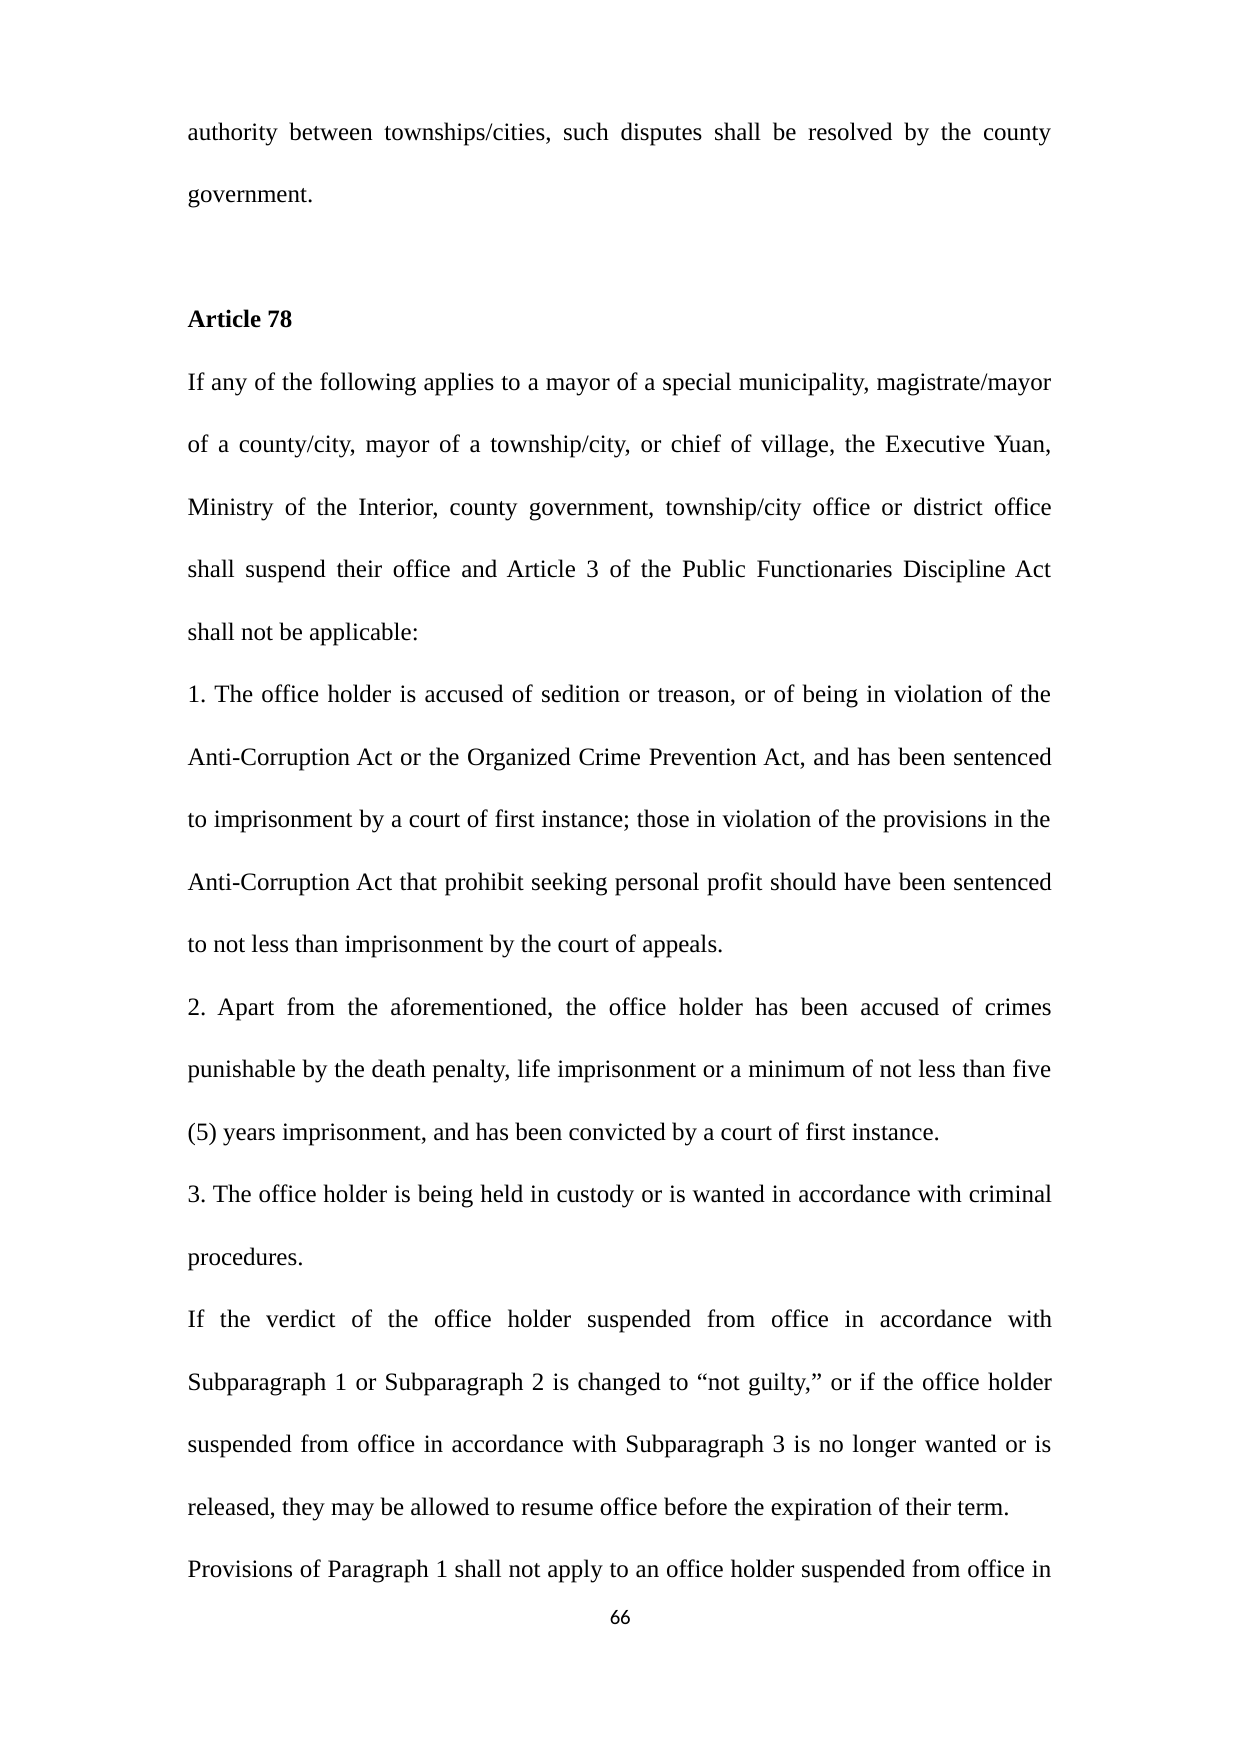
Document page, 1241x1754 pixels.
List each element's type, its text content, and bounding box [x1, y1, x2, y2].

text Provisions of Paragraph 1 shall not apply to an office holder suspended from office in [187, 1527, 1053, 1589]
text 3. The office holder is being held in custody or is wanted in accordance with criminal procedures. [187, 1152, 1053, 1277]
text 2. Apart from the aforementioned, the office holder has been accused of crimes punishable by the death penalty, life imprisonment or a minimum of not less than five (5) years imprisonment, and has been convicted by a court of first instance. [187, 964, 1053, 1152]
text authority between townships/cities, such disputes shall be resolved by the county government. [187, 89, 1053, 214]
text 1. The office holder is accused of sedition or treason, or of being in violation of the Anti-Corruption Act or the Organized Crime Prevention Act, and has been sentenced to imprisonment by a court of first instance; those in violation of the provisions in the Anti-Corruption Act that prohibit seeking personal profit should have been sentenced to not less than imprisonment by the court of appeals. [187, 652, 1053, 964]
text If any of the following applies to a mayor of a special municipality, magistrate/mayor of a county/city, mayor of a township/city, or chief of village, the Executive Yuan, Ministry of the Interior, county government, township/city office or district office shall suspend their office and Article 3 of the Public Functionaries Discipline Act shall not be applicable: [187, 339, 1053, 652]
text Article 78 [187, 277, 1053, 339]
text If the verdict of the office holder suspended from office in accordance with Subparagraph 1 or Subparagraph 2 is changed to “not guilty,” or if the office holder suspended from office in accordance with Subparagraph 3 is no longer wanted or is released, they may be allowed to resume office before the expiration of their term. [187, 1277, 1053, 1527]
